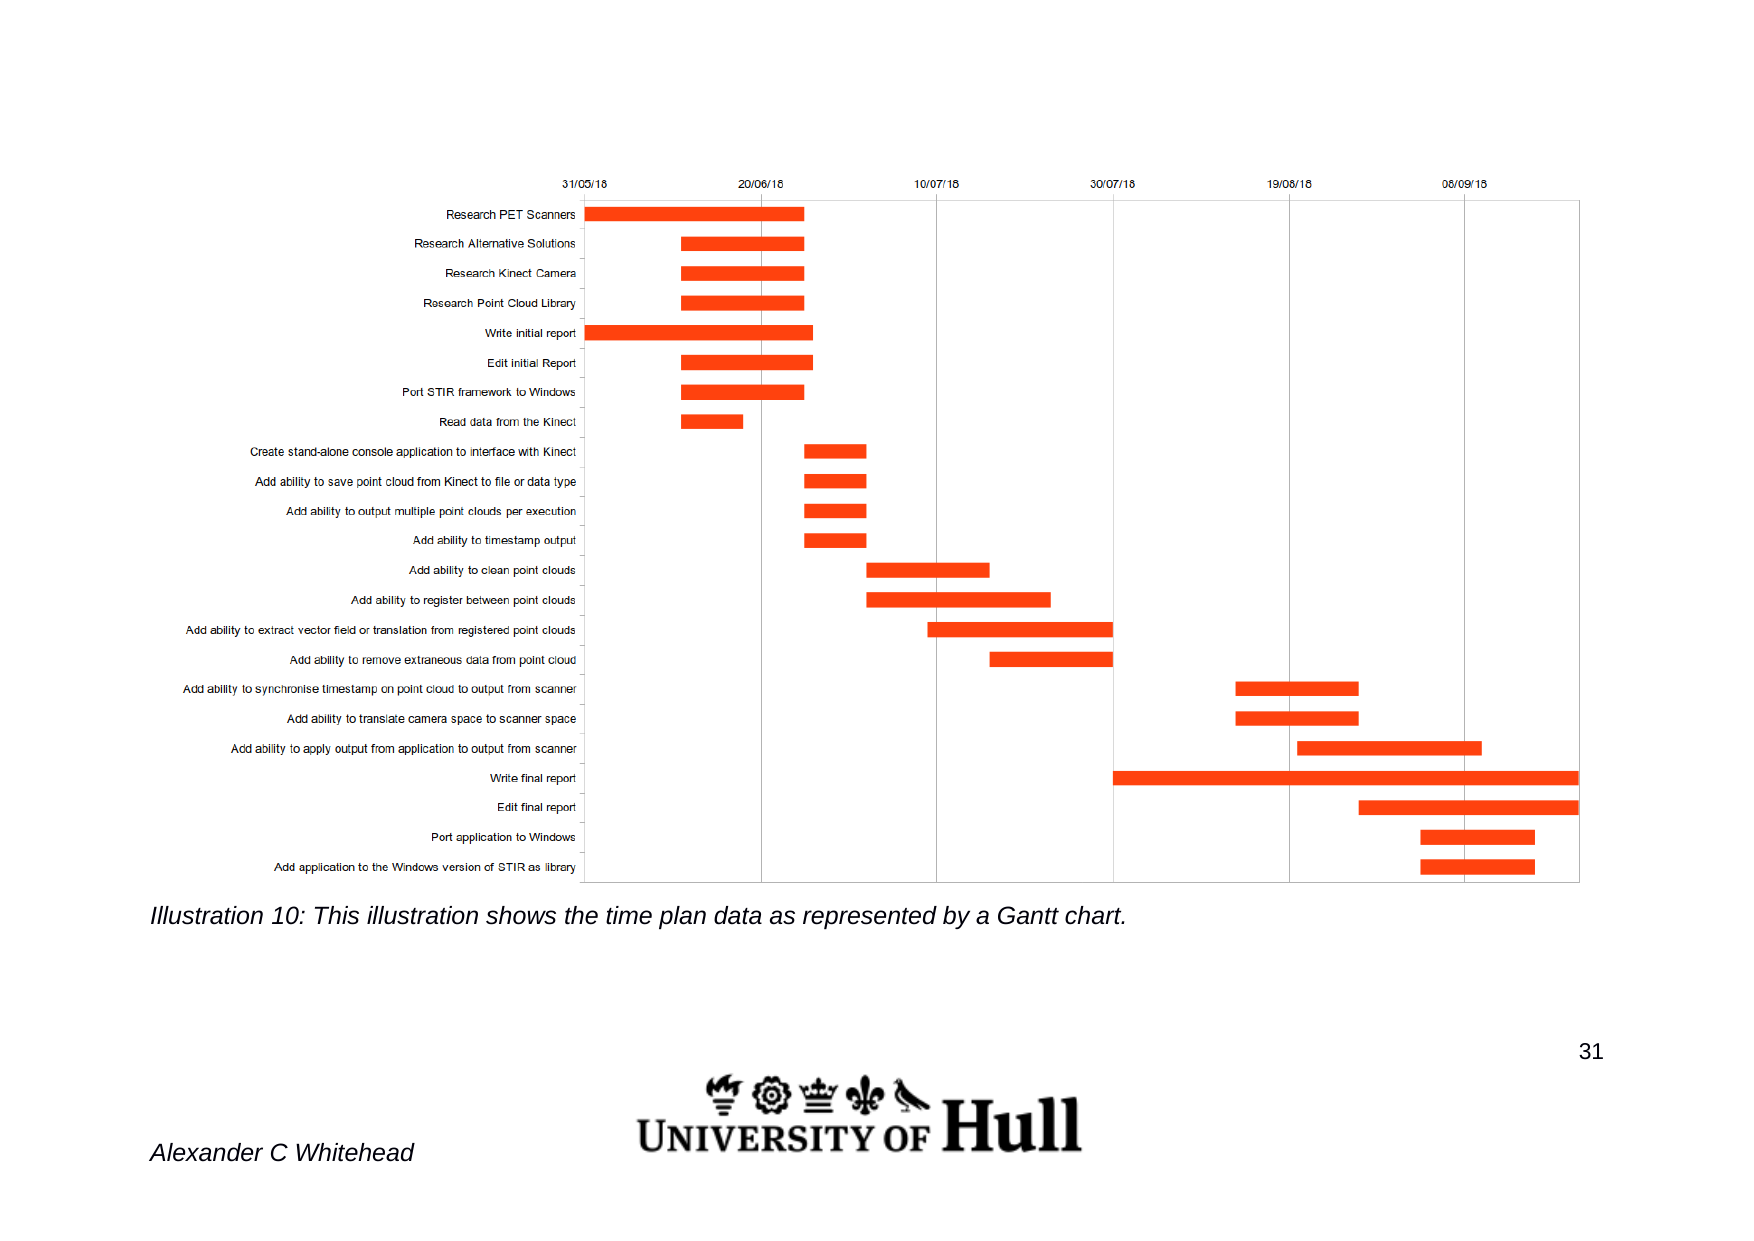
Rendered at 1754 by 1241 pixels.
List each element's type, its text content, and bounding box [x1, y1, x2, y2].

text Illustration 10: This illustration shows the time plan data as represented by a Gantt chart. [150, 896, 1604, 929]
picture [150, 162, 1604, 896]
picture [630, 1064, 1091, 1162]
